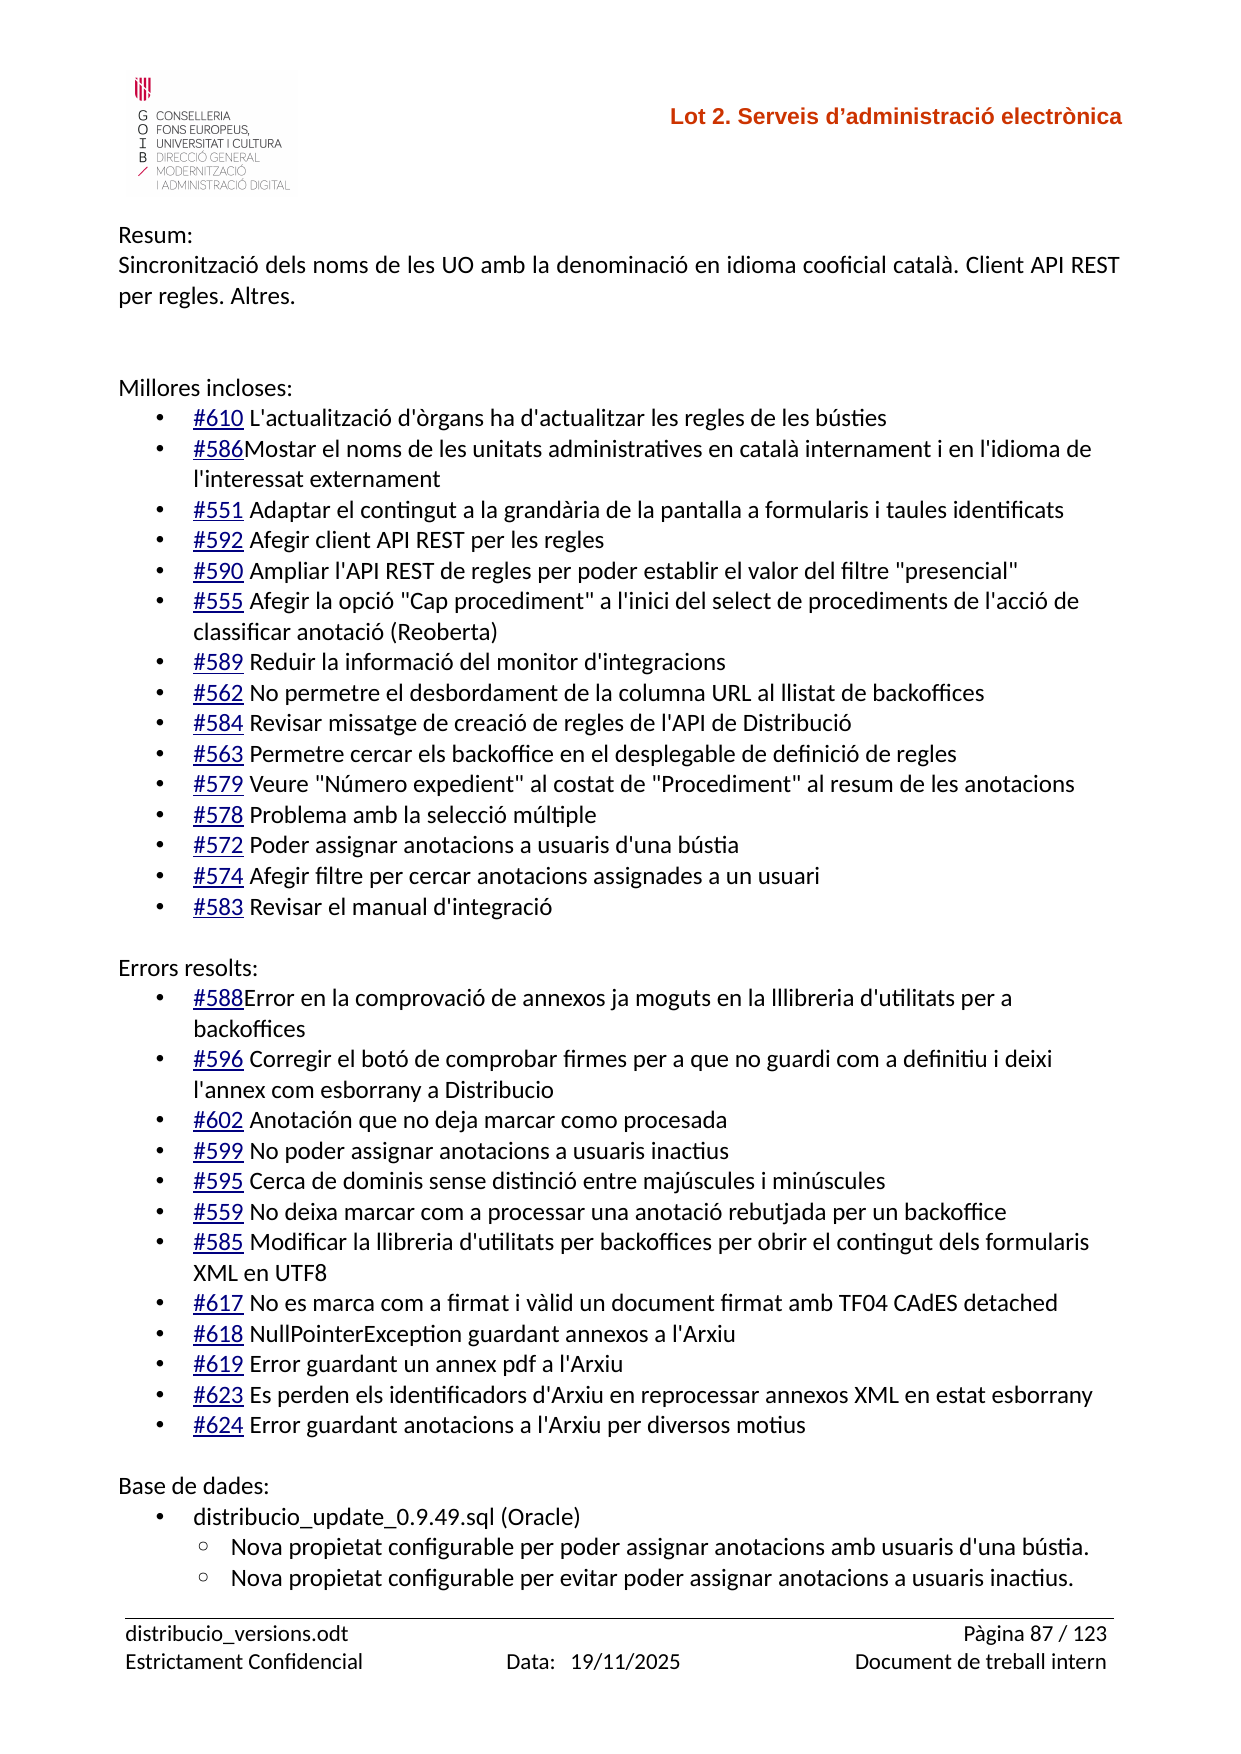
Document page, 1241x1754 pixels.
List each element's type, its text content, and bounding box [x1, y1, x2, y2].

list distribucio_update_0.9.49.sql (Oracle) [156, 1501, 1122, 1532]
list #589 Reduir la informació del monitor d'integracions [156, 646, 1122, 677]
list #610 L'actualització d'òrgans ha d'actualitzar les regles de les bústies [156, 402, 1122, 433]
list #618 NullPointerException guardant annexos a l'Arxiu [156, 1318, 1122, 1348]
list #599 No poder assignar anotacions a usuaris inactius [156, 1135, 1122, 1165]
list #579 Veure "Número expedient" al costat de "Procediment" al resum de les anotacions [156, 768, 1122, 799]
list #586Mostar el noms de les unitats administratives en català internament i en l'idioma de l'interessat externament [156, 433, 1122, 494]
list #617 No es marca com a firmat i vàlid un document firmat amb TF04 CAdES detached [156, 1287, 1122, 1318]
text Resum: [118, 219, 1122, 250]
list #619 Error guardant un annex pdf a l'Arxiu [156, 1348, 1122, 1379]
list #623 Es perden els identificadors d'Arxiu en reprocessar annexos XML en estat esborrany [156, 1379, 1122, 1409]
list #590 Ampliar l'API REST de regles per poder establir el valor del filtre "presencial" [156, 555, 1122, 585]
list #562 No permetre el desbordament de la columna URL al llistat de backoffices [156, 677, 1122, 707]
list #574 Afegir filtre per cercar anotacions assignades a un usuari [156, 860, 1122, 891]
list Nova propietat configurable per poder assignar anotacions amb usuaris d'una bústia. [193, 1532, 1122, 1562]
list #584 Revisar missatge de creació de regles de l'API de Distribució [156, 707, 1122, 738]
list #563 Permetre cercar els backoffice en el desplegable de definició de regles [156, 738, 1122, 768]
list #583 Revisar el manual d'integració [156, 891, 1122, 921]
list #559 No deixa marcar com a processar una anotació rebutjada per un backoffice [156, 1196, 1122, 1226]
list #592 Afegir client API REST per les regles [156, 524, 1122, 555]
picture [126, 70, 299, 197]
text Errors resolts: [118, 952, 1122, 982]
list #596 Corregir el botó de comprobar firmes per a que no guardi com a definitiu i deixi l'annex com esborrany a Distribucio [156, 1043, 1122, 1104]
list #578 Problema amb la selecció múltiple [156, 799, 1122, 829]
list #588Error en la comprovació de annexos ja moguts en la lllibreria d'utilitats per a backoffices [156, 982, 1122, 1043]
list #555 Afegir la opció "Cap procediment" a l'inici del select de procediments de l'acció de classificar anotació (Reoberta) [156, 585, 1122, 646]
text Base de dades: [118, 1471, 1122, 1501]
text Sincronització dels noms de les UO amb la denominació en idioma cooficial català. Client API REST per regles. Altres. [118, 250, 1122, 311]
text Millores incloses: [118, 372, 1122, 402]
list #602 Anotación que no deja marcar como procesada [156, 1104, 1122, 1135]
list #624 Error guardant anotacions a l'Arxiu per diversos motius [156, 1409, 1122, 1440]
list #551 Adaptar el contingut a la grandària de la pantalla a formularis i taules identificats [156, 494, 1122, 524]
list #585 Modificar la llibreria d'utilitats per backoffices per obrir el contingut dels formularis XML en UTF8 [156, 1226, 1122, 1287]
list #572 Poder assignar anotacions a usuaris d'una bústia [156, 829, 1122, 860]
list Nova propietat configurable per evitar poder assignar anotacions a usuaris inactius. [193, 1562, 1122, 1593]
list #595 Cerca de dominis sense distinció entre majúscules i minúscules [156, 1165, 1122, 1196]
